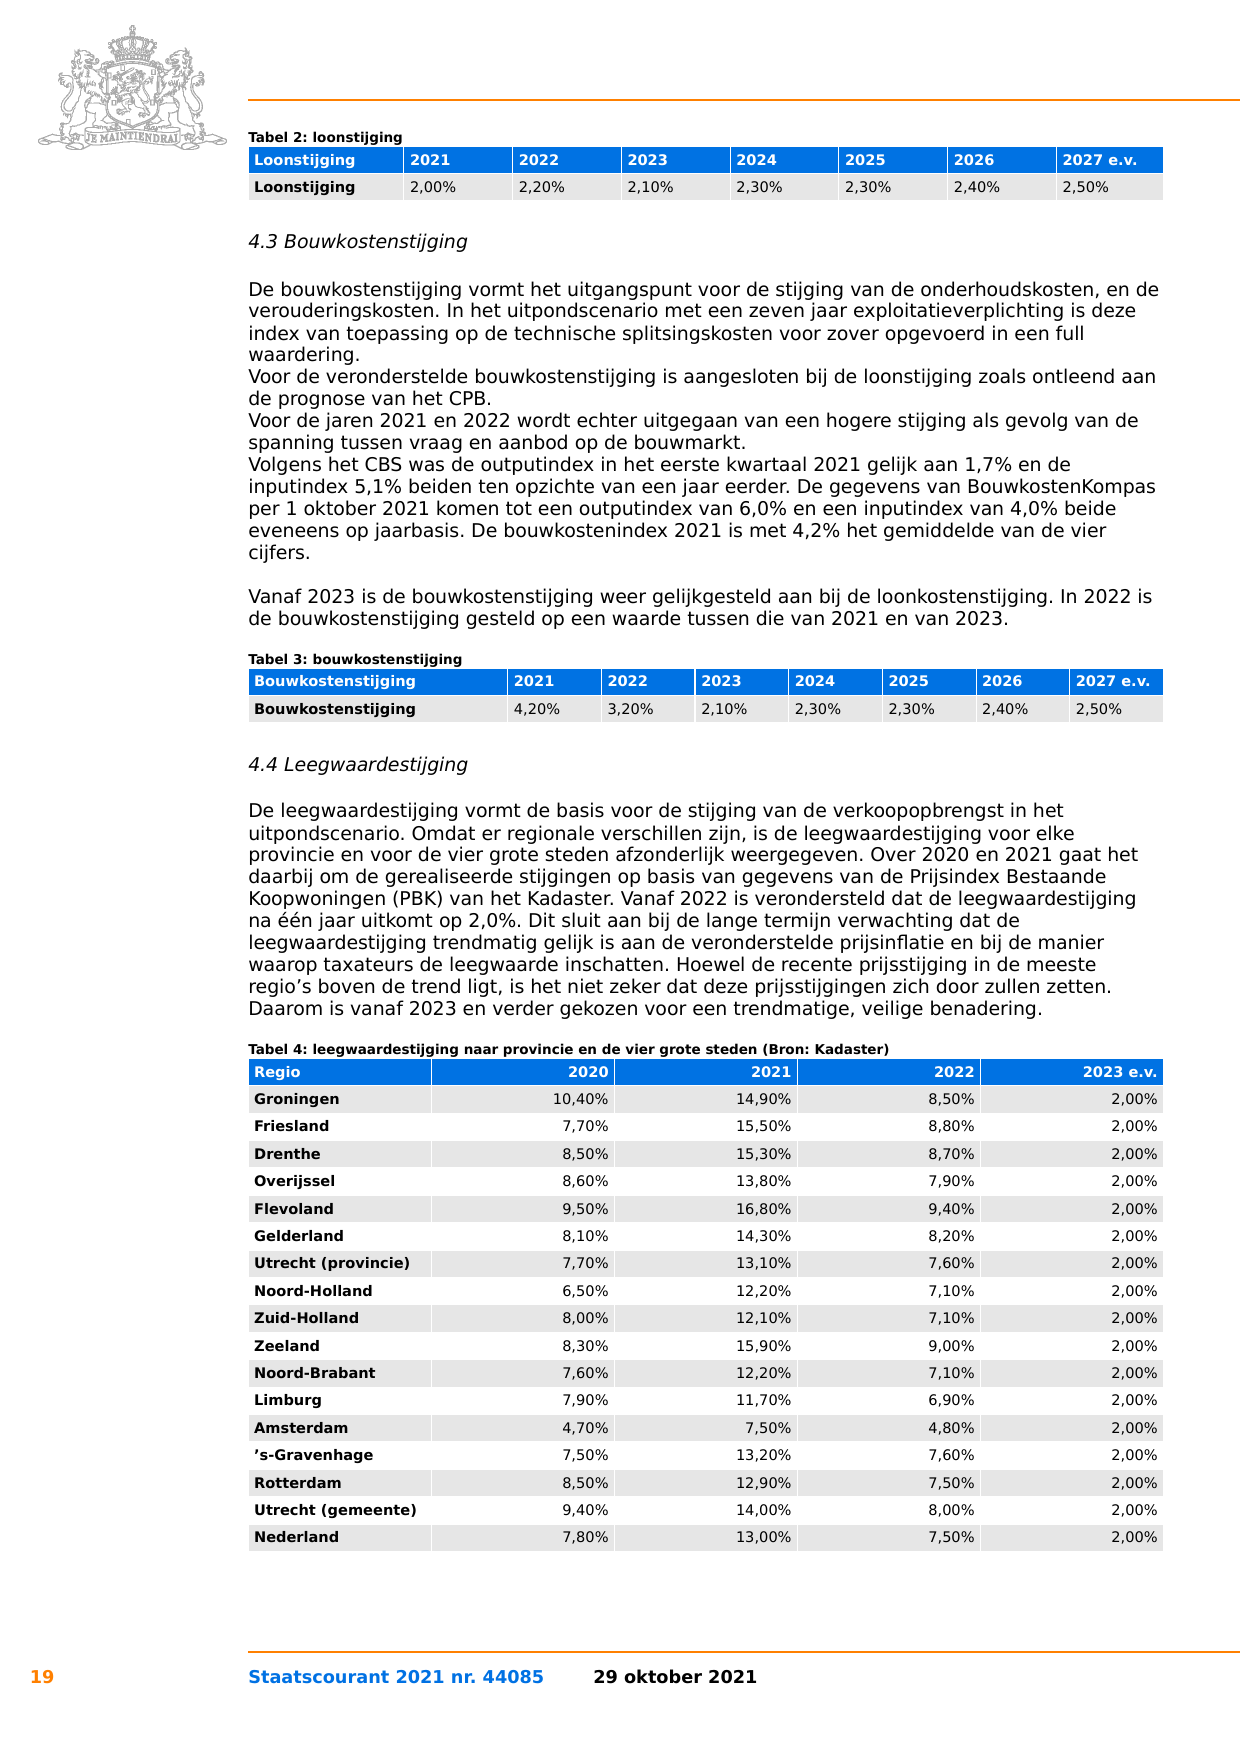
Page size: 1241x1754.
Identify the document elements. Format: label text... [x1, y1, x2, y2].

table_cell Drenthe [249, 1141, 431, 1167]
table_cell Loonstijging [249, 147, 403, 173]
table_cell 14,00% [615, 1497, 797, 1523]
table_cell 2,00% [981, 1333, 1163, 1359]
table_cell 8,50% [432, 1470, 614, 1496]
text De bouwkostenstijging vormt het uitgangspunt voor de stijging van de onderhoudskosten, en de verouderingskosten. In het uitpondscenario met een zeven jaar exploitatieverplichting is deze index van toepassing op de technische splitsingskosten voor zover opgevoerd in een full waardering. [248, 278, 1163, 366]
text Volgens het CBS was de outputindex in het eerste kwartaal 2021 gelijk aan 1,7% en de inputindex 5,1% beiden ten opzichte van een jaar eerder. De gegevens van BouwkostenKompas per 1 oktober 2021 komen tot een outputindex van 6,0% en een inputindex van 4,0% beide eveneens op jaarbasis. De bouwkostenindex 2021 is met 4,2% het gemiddelde van de vier cijfers. [248, 454, 1163, 564]
table_cell 2,00% [981, 1305, 1163, 1332]
table_cell 8,50% [432, 1141, 614, 1167]
table_cell 7,10% [798, 1305, 980, 1332]
table_cell Flevoland [249, 1196, 431, 1222]
table_cell 2,00% [981, 1443, 1163, 1469]
table_cell 2,40% [977, 696, 1069, 722]
table_cell 2,30% [839, 174, 947, 200]
table_cell 2,00% [981, 1086, 1163, 1113]
table_header Tabel 2: loonstijging [248, 130, 1163, 146]
table_cell Overijssel [249, 1169, 431, 1195]
table_cell 7,50% [432, 1443, 614, 1469]
table_cell 2,00% [981, 1223, 1163, 1249]
picture [38, 25, 227, 150]
table_cell 13,00% [615, 1525, 797, 1551]
table_cell 2,00% [981, 1278, 1163, 1304]
table_cell 14,90% [615, 1086, 797, 1113]
table_cell Amsterdam [249, 1415, 431, 1441]
table_cell 2027 e.v. [1070, 669, 1163, 695]
table_cell 2,50% [1057, 174, 1163, 200]
table_cell 2,00% [981, 1114, 1163, 1140]
table_cell 4,20% [508, 696, 601, 722]
table_cell 2,00% [981, 1251, 1163, 1277]
table_header Tabel 4: leegwaardestijging naar provincie en de vier grote steden (Bron: Kadaster) [248, 1042, 1163, 1058]
table_cell 2,30% [883, 696, 976, 722]
table_cell 15,50% [615, 1114, 797, 1140]
table_cell 7,70% [432, 1251, 614, 1277]
table_cell 13,80% [615, 1169, 797, 1195]
table_cell 2021 [508, 669, 601, 695]
table_cell 9,40% [432, 1497, 614, 1523]
table_cell Zuid-Holland [249, 1305, 431, 1332]
table_cell 2,00% [981, 1360, 1163, 1387]
text De leegwaardestijging vormt de basis voor de stijging van de verkoopopbrengst in het uitpondscenario. Omdat er regionale verschillen zijn, is de leegwaardestijging voor elke provincie en voor de vier grote steden afzonderlijk weergegeven. Over 2020 en 2021 gaat het daarbij om de gerealiseerde stijgingen op basis van gegevens van de Prijsindex Bestaande Koopwoningen (PBK) van het Kadaster. Vanaf 2022 is verondersteld dat de leegwaardestijging na één jaar uitkomt op 2,0%. Dit sluit aan bij de lange termijn verwachting dat de leegwaardestijging trendmatig gelijk is aan de veronderstelde prijsinflatie en bij de manier waarop taxateurs de leegwaarde inschatten. Hoewel de recente prijsstijging in de meeste regio’s boven de trend ligt, is het niet zeker dat deze prijsstijgingen zich door zullen zetten. Daarom is vanaf 2023 en verder gekozen voor een trendmatige, veilige benadering. [248, 800, 1163, 1020]
table_cell 2,00% [981, 1525, 1163, 1551]
table_cell 2,00% [981, 1497, 1163, 1523]
table_cell Loonstijging [249, 174, 403, 200]
table_cell 2024 [731, 147, 838, 173]
table_cell 2020 [432, 1059, 614, 1085]
table_cell 6,90% [798, 1388, 980, 1414]
table_cell 2,10% [622, 174, 730, 200]
table_cell Utrecht (gemeente) [249, 1497, 431, 1523]
table_cell 7,10% [798, 1278, 980, 1304]
text Voor de veronderstelde bouwkostenstijging is aangesloten bij de loonstijging zoals ontleend aan de prognose van het CPB. [248, 366, 1163, 410]
table_cell 12,20% [615, 1278, 797, 1304]
text Voor de jaren 2021 en 2022 wordt echter uitgegaan van een hogere stijging als gevolg van de spanning tussen vraag en aanbod op de bouwmarkt. [248, 410, 1163, 454]
table_cell Rotterdam [249, 1470, 431, 1496]
table_cell 2025 [839, 147, 947, 173]
table_cell 8,80% [798, 1114, 980, 1140]
table_cell 2,00% [981, 1196, 1163, 1222]
table_cell 2021 [404, 147, 512, 173]
table_cell 7,60% [798, 1251, 980, 1277]
table_cell 2,00% [981, 1141, 1163, 1167]
table_cell Friesland [249, 1114, 431, 1140]
table_cell Gelderland [249, 1223, 431, 1249]
table_cell 11,70% [615, 1388, 797, 1414]
table_cell 2023 [622, 147, 730, 173]
table_cell Utrecht (provincie) [249, 1251, 431, 1277]
table_cell Limburg [249, 1388, 431, 1414]
table_cell 7,90% [798, 1169, 980, 1195]
table_cell Bouwkostenstijging [249, 669, 507, 695]
table_cell 16,80% [615, 1196, 797, 1222]
table_cell 8,00% [432, 1305, 614, 1332]
table_cell 2,10% [696, 696, 788, 722]
table_cell 7,50% [615, 1415, 797, 1441]
table_cell 7,80% [432, 1525, 614, 1551]
table_cell 9,50% [432, 1196, 614, 1222]
table_cell 2026 [977, 669, 1069, 695]
table_cell 2,50% [1070, 696, 1163, 722]
table_cell 2023 e.v. [981, 1059, 1163, 1085]
table_cell 2,20% [513, 174, 621, 200]
table_cell 13,20% [615, 1443, 797, 1469]
table_cell 2,00% [981, 1169, 1163, 1195]
table_cell 7,70% [432, 1114, 614, 1140]
table_cell 9,00% [798, 1333, 980, 1359]
table_cell 9,40% [798, 1196, 980, 1222]
table_cell Nederland [249, 1525, 431, 1551]
table_cell Bouwkostenstijging [249, 696, 507, 722]
table_cell 2026 [948, 147, 1056, 173]
text Vanaf 2023 is de bouwkostenstijging weer gelijkgesteld aan bij de loonkostenstijging. In 2022 is de bouwkostenstijging gesteld op een waarde tussen die van 2021 en van 2023. [248, 586, 1163, 630]
table_cell ’s-Gravenhage [249, 1443, 431, 1469]
table_cell 4,80% [798, 1415, 980, 1441]
table_cell Noord-Holland [249, 1278, 431, 1304]
table_cell 8,30% [432, 1333, 614, 1359]
table_cell 8,00% [798, 1497, 980, 1523]
table_cell 2023 [696, 669, 788, 695]
table_cell 4,70% [432, 1415, 614, 1441]
table_cell 8,50% [798, 1086, 980, 1113]
table_cell 2021 [615, 1059, 797, 1085]
table_cell 2,00% [981, 1415, 1163, 1441]
table_cell 15,30% [615, 1141, 797, 1167]
table_cell 12,10% [615, 1305, 797, 1332]
table_cell Groningen [249, 1086, 431, 1113]
table_cell Regio [249, 1059, 431, 1085]
table_cell 2024 [789, 669, 882, 695]
table_cell 3,20% [602, 696, 694, 722]
table_cell 2,40% [948, 174, 1056, 200]
table_cell Noord-Brabant [249, 1360, 431, 1387]
table_cell Zeeland [249, 1333, 431, 1359]
table_cell 7,10% [798, 1360, 980, 1387]
table_cell 8,10% [432, 1223, 614, 1249]
table_cell 2027 e.v. [1057, 147, 1163, 173]
table_cell 2,00% [981, 1388, 1163, 1414]
table_cell 13,10% [615, 1251, 797, 1277]
table_cell 7,60% [798, 1443, 980, 1469]
table_cell 2,00% [981, 1470, 1163, 1496]
subtitle 4.3 Bouwkostenstijging [248, 231, 1163, 253]
table_cell 10,40% [432, 1086, 614, 1113]
table_cell 2022 [602, 669, 694, 695]
table_cell 6,50% [432, 1278, 614, 1304]
table_cell 2,30% [789, 696, 882, 722]
table_cell 2025 [883, 669, 976, 695]
subtitle 4.4 Leegwaardestijging [248, 753, 1163, 775]
table_cell 2022 [798, 1059, 980, 1085]
table_cell 7,50% [798, 1525, 980, 1551]
table_cell 15,90% [615, 1333, 797, 1359]
table_cell 2022 [513, 147, 621, 173]
table_cell 12,90% [615, 1470, 797, 1496]
table_cell 7,50% [798, 1470, 980, 1496]
table_cell 2,30% [731, 174, 838, 200]
table_cell 2,00% [404, 174, 512, 200]
table_cell 8,60% [432, 1169, 614, 1195]
table_cell 7,60% [432, 1360, 614, 1387]
table_cell 14,30% [615, 1223, 797, 1249]
table_cell 12,20% [615, 1360, 797, 1387]
table_header Tabel 3: bouwkostenstijging [248, 652, 1163, 668]
table_cell 7,90% [432, 1388, 614, 1414]
table_cell 8,20% [798, 1223, 980, 1249]
table_cell 8,70% [798, 1141, 980, 1167]
